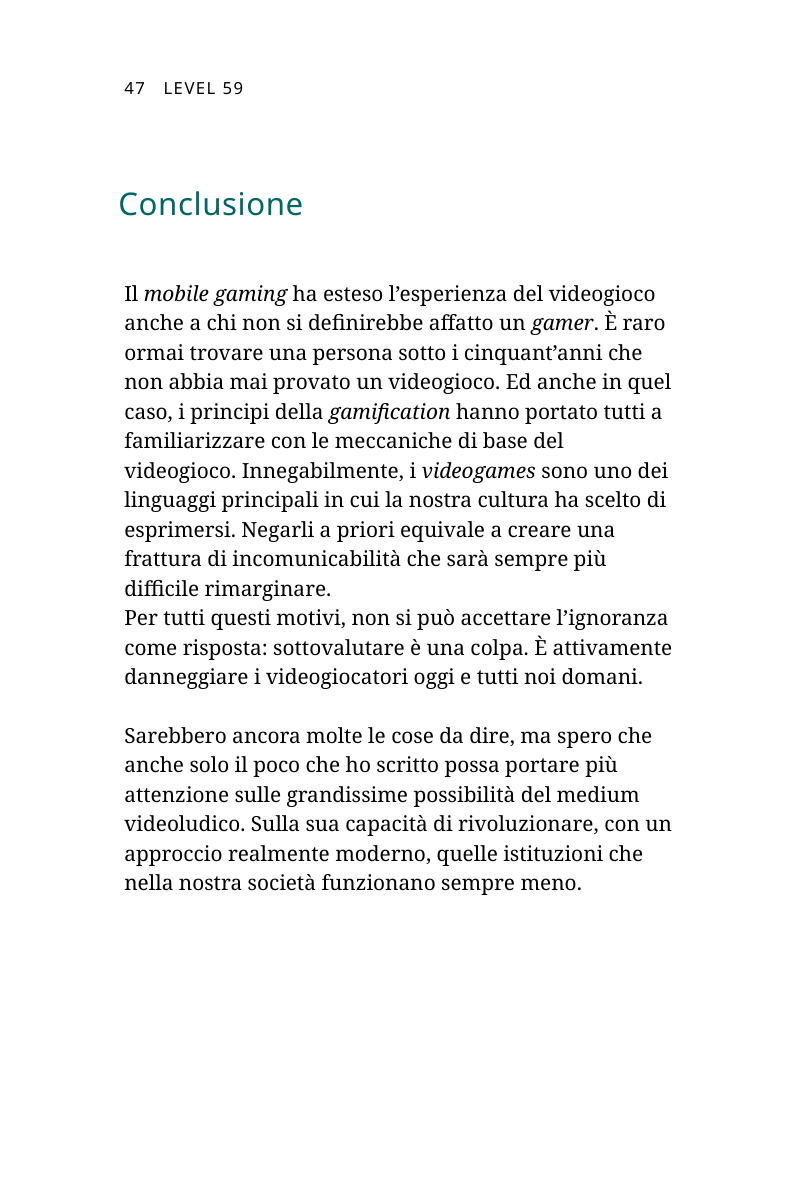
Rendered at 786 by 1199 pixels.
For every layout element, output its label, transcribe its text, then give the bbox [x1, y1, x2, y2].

text Sarebbero ancora molte le cose da dire, ma spero che anche solo il poco che ho scritto possa portare più attenzione sulle grandissime possibilità del medium videoludico. Sulla sua capacità di rivoluzionare, con un approccio realmente moderno, quelle istituzioni che nella nostra società funzionano sempre meno. [124, 720, 679, 897]
subtitle Conclusione [118, 182, 679, 225]
text Il mobile gaming ha esteso l’esperienza del videogioco anche a chi non si definirebbe affatto un gamer. È raro ormai trovare una persona sotto i cinquant’anni che non abbia mai provato un videogioco. Ed anche in quel caso, i principi della gamification hanno portato tutti a familiarizzare con le meccaniche di base del videogioco. Innegabilmente, i videogames sono uno dei linguaggi principali in cui la nostra cultura ha scelto di esprimersi. Negarli a priori equivale a creare una frattura di incomunicabilità che sarà sempre più difficile rimarginare. [124, 278, 679, 602]
text Per tutti questi motivi, non si può accettare l’ignoranza come risposta: sottovalutare è una colpa. È attivamente danneggiare i videogiocatori oggi e tutti noi domani. [124, 602, 679, 691]
